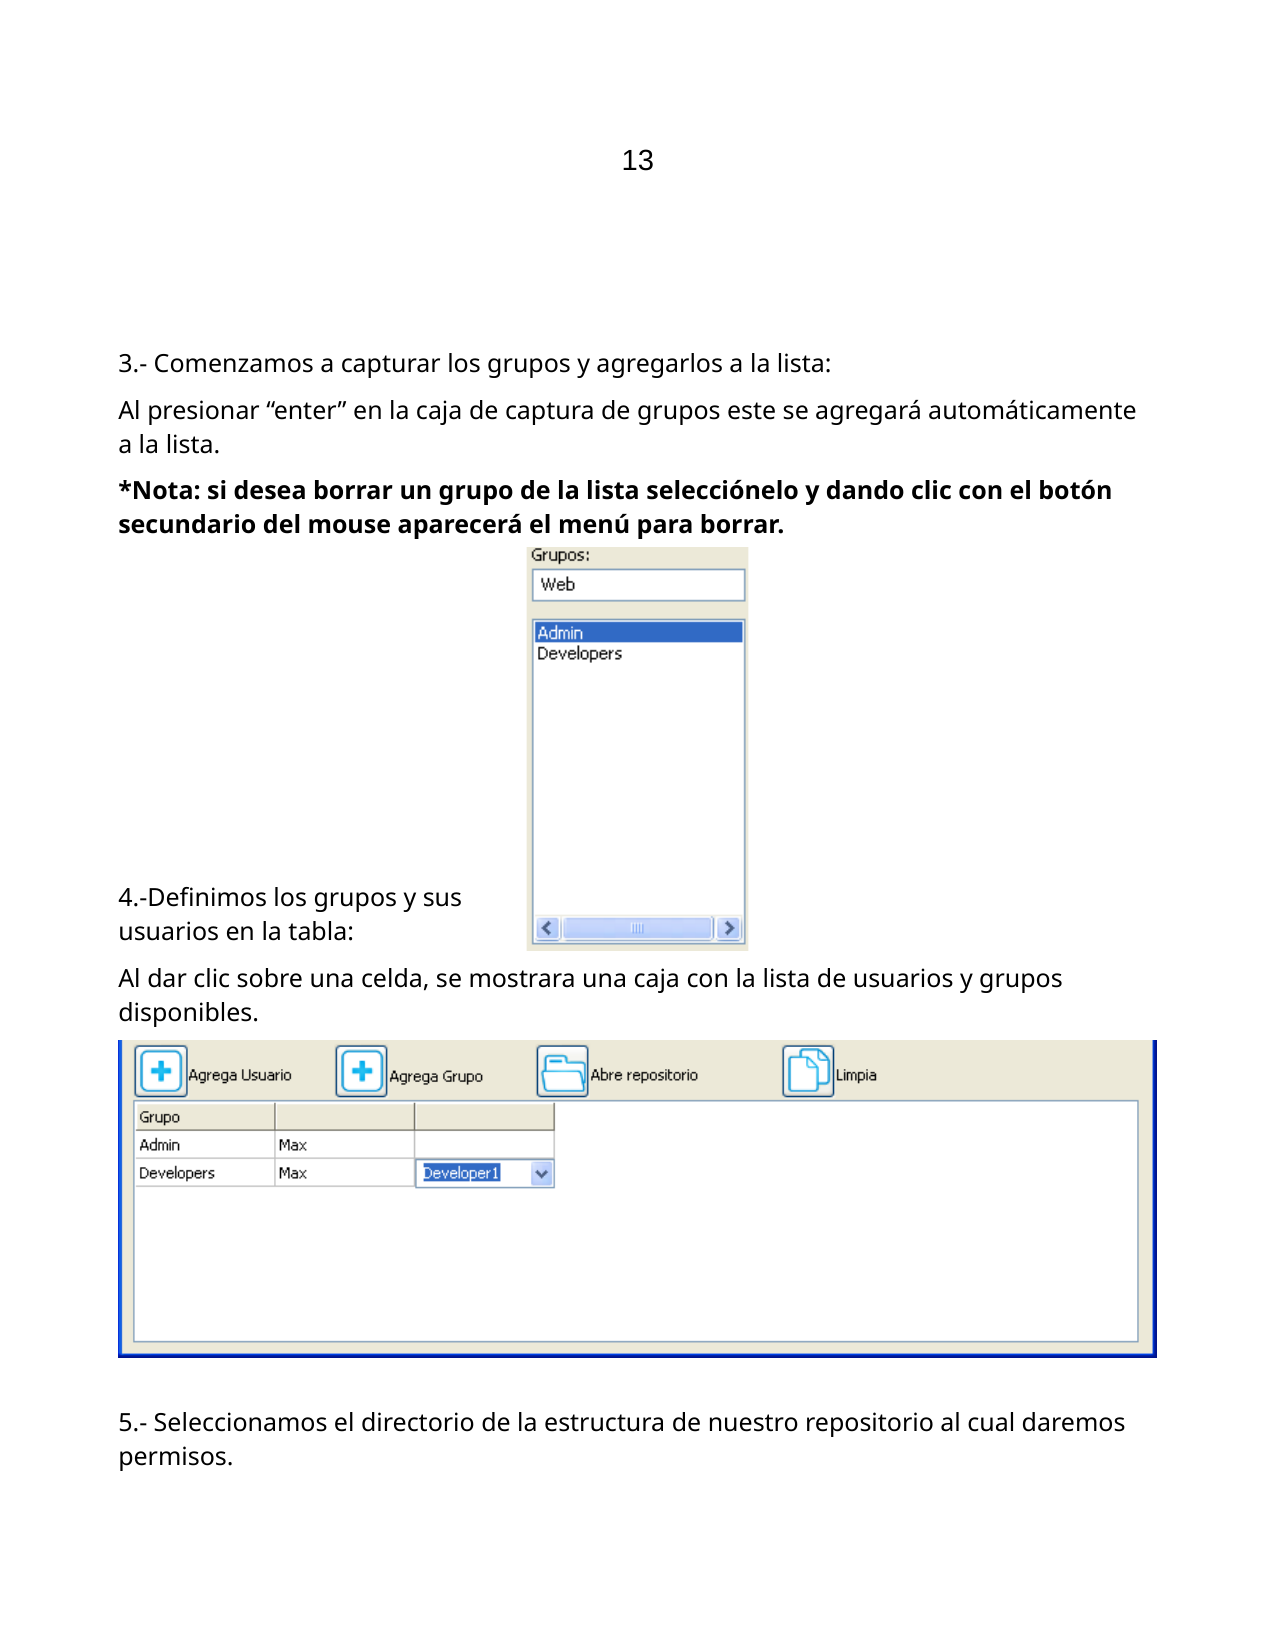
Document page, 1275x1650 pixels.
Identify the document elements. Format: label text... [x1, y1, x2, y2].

picture [118, 1040, 1157, 1358]
text Al dar clic sobre una celda, se mostrara una caja con la lista de usuarios y grupos disponibles. [118, 960, 1157, 1028]
text 3.- Comenzamos a capturar los grupos y agregarlos a la lista: [118, 346, 1157, 380]
text 5.- Seleccionamos el directorio de la estructura de nuestro repositorio al cual daremos permisos. [118, 1404, 1157, 1472]
picture [526, 547, 749, 951]
text 4.-Definimos los grupos y sus usuarios en la tabla: [118, 879, 526, 948]
text [749, 879, 1157, 948]
text Al presionar “enter” en la caja de captura de grupos este se agregará automáticamente a la lista. [118, 392, 1157, 461]
text *Nota: si desea borrar un grupo de la lista selecciónelo y dando clic con el botón secundario del mouse aparecerá el menú para borrar. [118, 473, 1157, 541]
